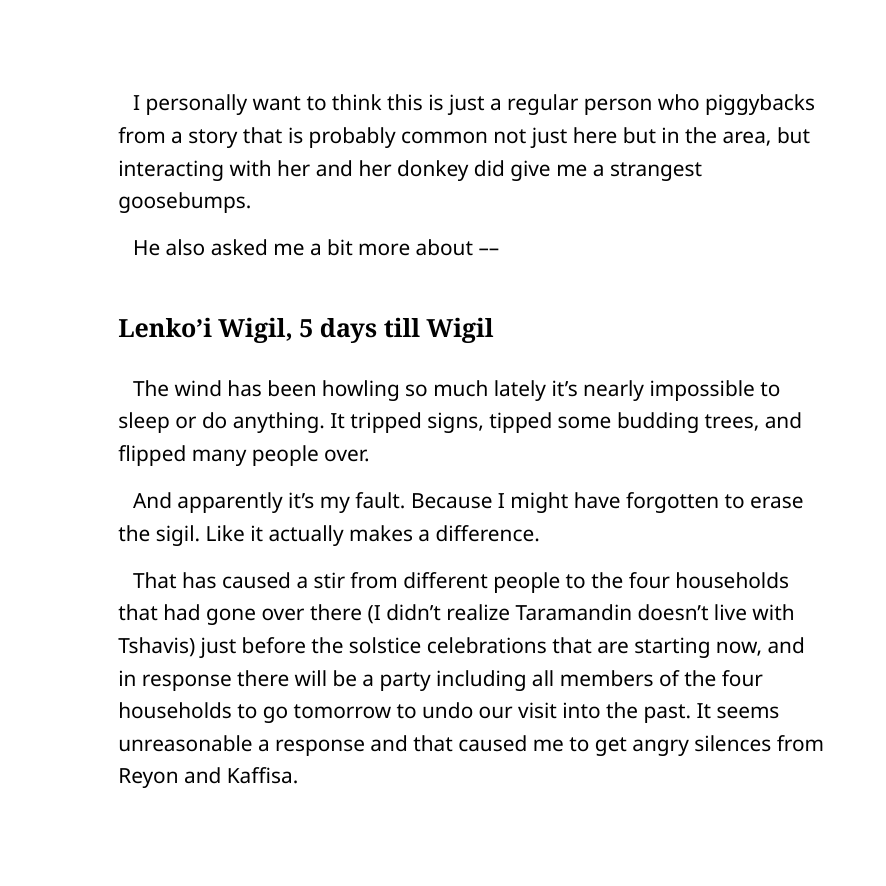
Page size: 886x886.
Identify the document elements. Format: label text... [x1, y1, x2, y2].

text The wind has been howling so much lately it’s nearly impossible to sleep or do anything. It tripped signs, tipped some budding trees, and flipped many people over. [118, 374, 827, 467]
subtitle Lenko’i Wigil, 5 days till Wigil [118, 310, 827, 344]
text That has caused a stir from different people to the four households that had gone over there (I didn’t realize Taramandin doesn’t live with Tshavis) just before the solstice celebrations that are starting now, and in response there will be a party including all members of the four households to go tomorrow to undo our visit into the past. It seems unreasonable a response and that caused me to get angry silences from Reyon and Kaffisa. [118, 566, 827, 790]
text I personally want to think this is just a regular person who piggybacks from a story that is probably common not just here but in the area, but interacting with her and her donkey did give me a strangest goosebumps. [118, 88, 827, 215]
text And apparently it’s my fault. Because I might have forgotten to erase the sigil. Like it actually makes a difference. [118, 486, 827, 547]
text He also asked me a bit more about –– [118, 233, 827, 262]
